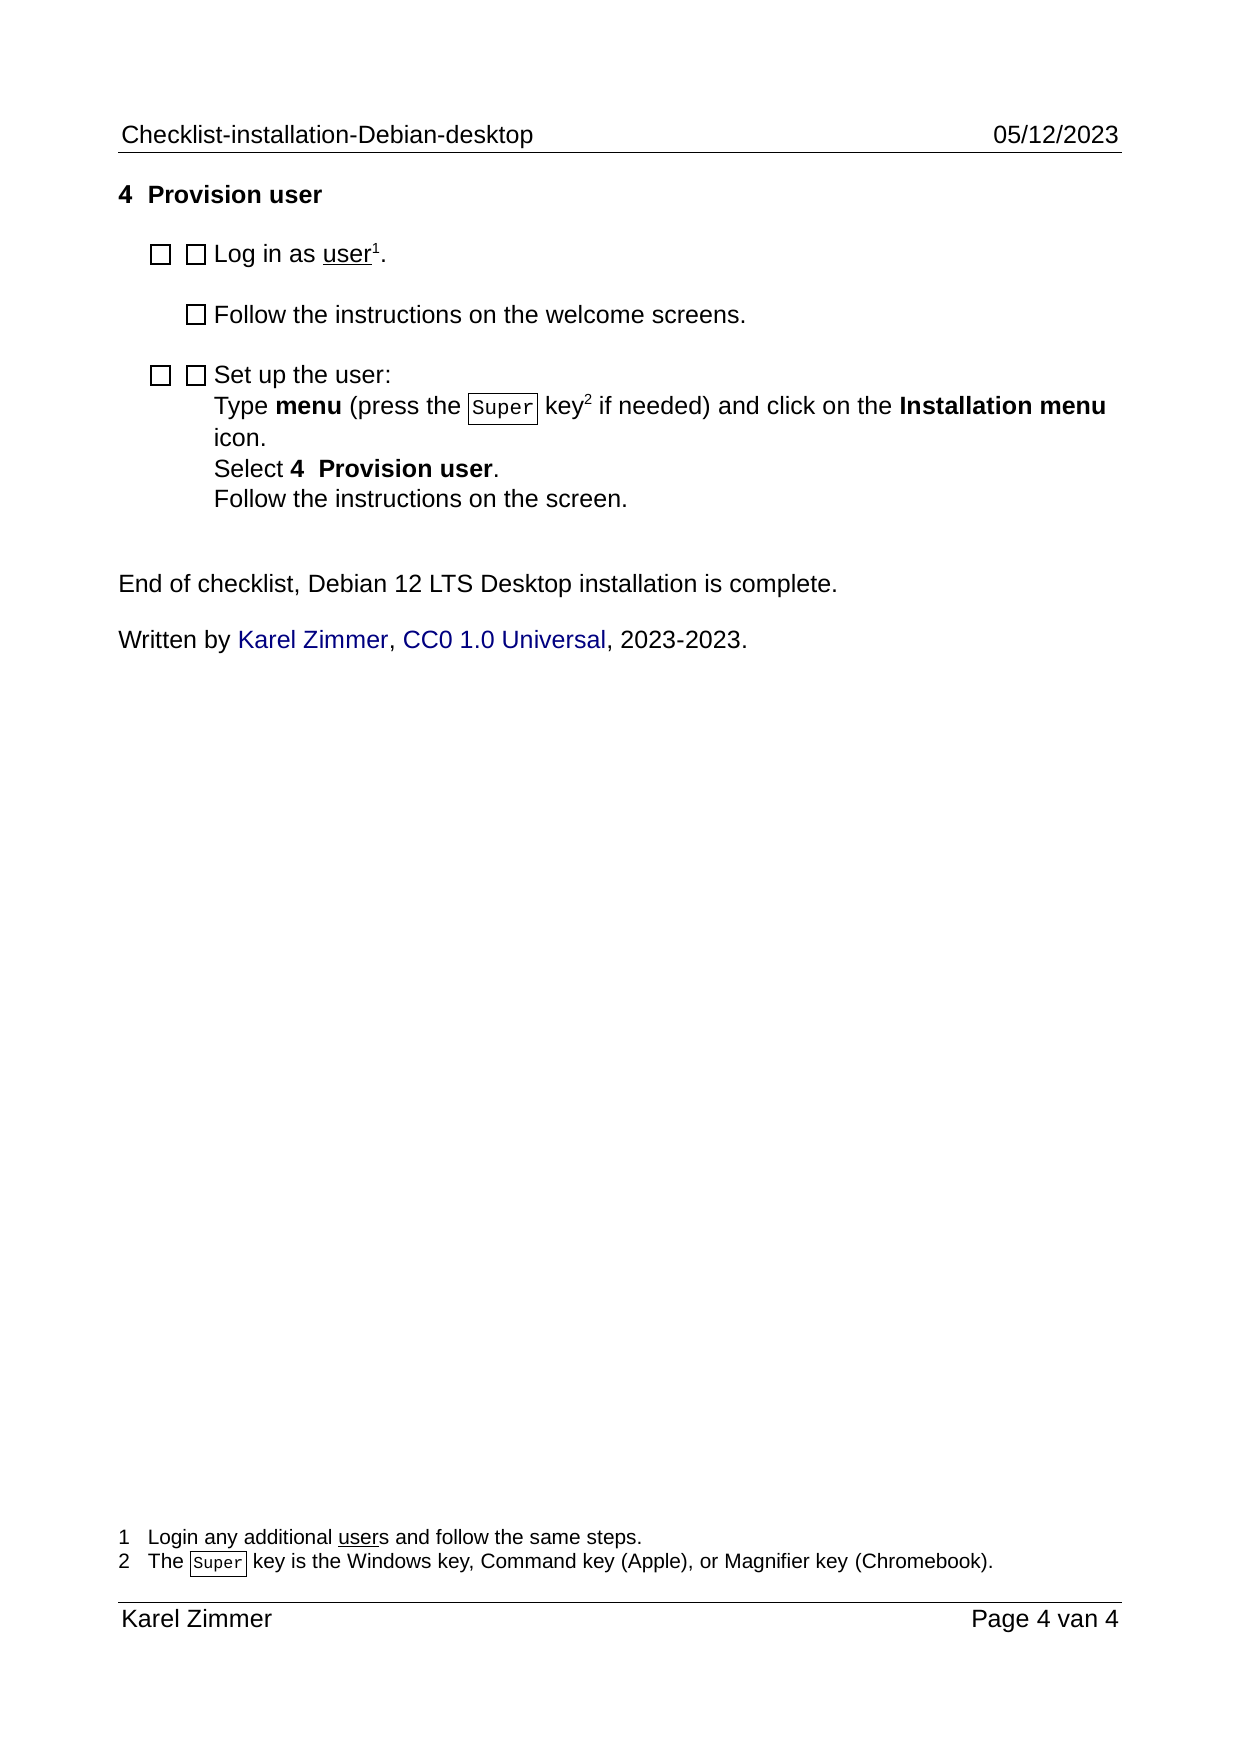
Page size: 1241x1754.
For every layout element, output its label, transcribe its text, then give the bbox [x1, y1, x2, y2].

table_cell [177, 391, 213, 453]
table_cell [177, 484, 213, 514]
table_cell [177, 360, 213, 391]
table_cell [177, 454, 213, 484]
table_cell [177, 269, 213, 300]
table_cell [142, 360, 177, 391]
table_cell [142, 484, 177, 514]
table_cell [142, 300, 177, 330]
table_cell [177, 330, 213, 360]
table_header Log in as USER. [213, 239, 1122, 269]
table_cell [142, 391, 177, 453]
text End of checklist, Debian 12 LTS Desktop installation is complete. [118, 570, 1122, 598]
table_header [118, 239, 142, 269]
table_cell [118, 360, 142, 391]
table_cell Select 4 Provision user. [213, 454, 1122, 484]
table_cell [118, 330, 142, 360]
table_cell Type menu (press the Super key if needed) and click on the Installation menu icon. [213, 391, 1122, 453]
table_cell [142, 330, 177, 360]
table_cell Follow the instructions on the screen. [213, 484, 1122, 514]
table_cell [118, 391, 142, 453]
table_cell Set up the user: [213, 360, 1122, 391]
table_cell [118, 454, 142, 484]
table_cell [213, 330, 1122, 360]
table_header [142, 239, 177, 269]
list Provision user [118, 177, 1122, 211]
table_cell [142, 454, 177, 484]
table_cell [118, 269, 142, 300]
text Written by Karel Zimmer, CC0 1.0 Universal, 2023-2023. [118, 626, 1122, 654]
table_cell [118, 484, 142, 514]
table_cell [213, 269, 1122, 300]
table_header [177, 239, 213, 269]
table_cell Follow the instructions on the welcome screens. [213, 300, 1122, 330]
table_cell [118, 300, 142, 330]
table_cell [177, 300, 213, 330]
table_cell [142, 269, 177, 300]
